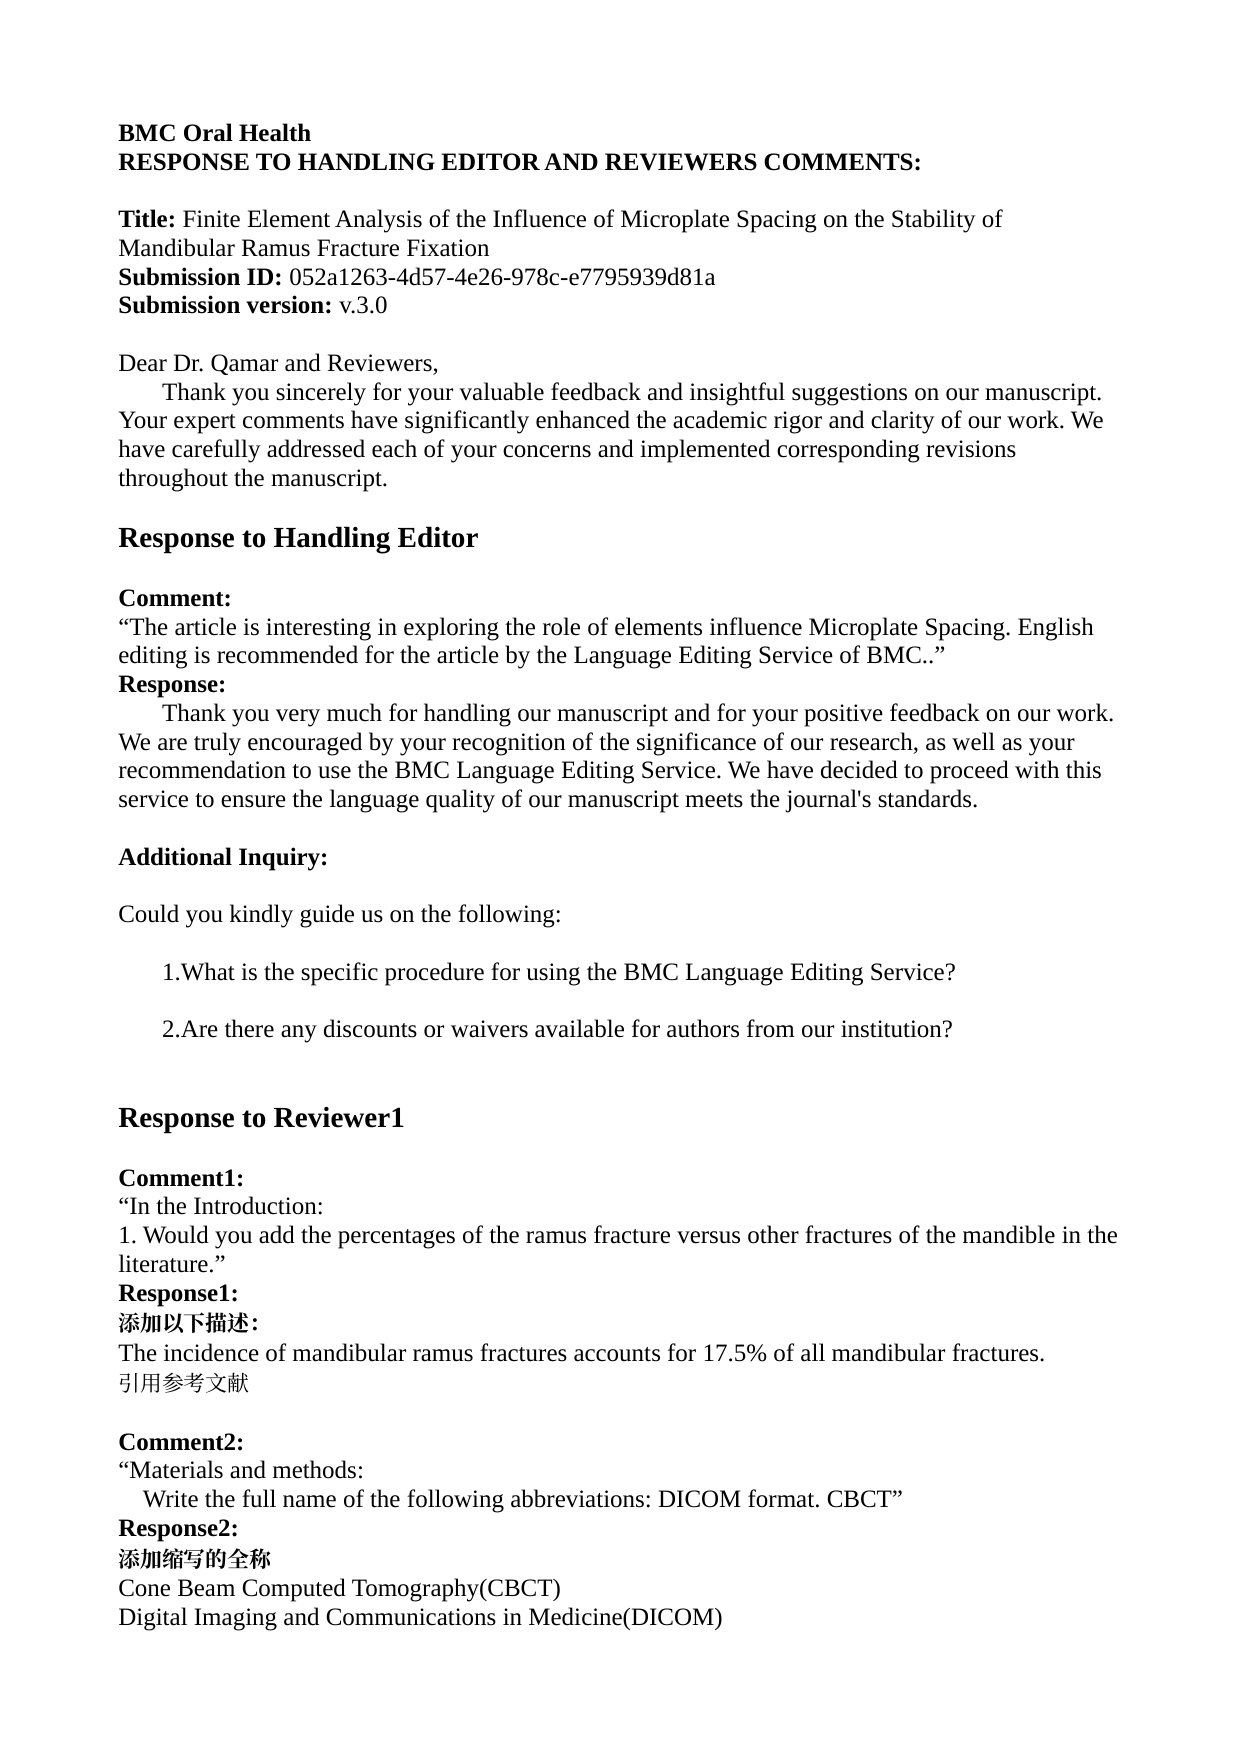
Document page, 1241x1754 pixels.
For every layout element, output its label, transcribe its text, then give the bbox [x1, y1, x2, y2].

text Cone Beam Computed Tomography(CBCT) [118, 1573, 1122, 1602]
text Title: Finite Element Analysis of the Influence of Microplate Spacing on the Stability of Mandibular Ramus Fracture Fixation [118, 204, 1122, 262]
text Dear Dr. Qamar and Reviewers, [118, 319, 1122, 377]
text Response2: [118, 1513, 1122, 1542]
text Response: [118, 669, 1122, 698]
text Response to Reviewer1 [118, 1100, 1122, 1134]
text Thank you sincerely for your valuable feedback and insightful suggestions on our manuscript. Your expert comments have significantly enhanced the academic rigor and clarity of our work. We have carefully addressed each of your concerns and implemented corresponding revisions throughout the manuscript. [118, 377, 1122, 492]
text Additional Inquiry: [118, 842, 1122, 870]
text Could you kindly guide us on the following: [118, 899, 1122, 928]
text The incidence of mandibular ramus fractures accounts for 17.5% of all mandibular fractures. [118, 1338, 1122, 1367]
text Comment2: [118, 1427, 1122, 1456]
text “In the Introduction: [118, 1191, 1122, 1220]
text BMC Oral Health [118, 118, 1122, 147]
text Write the full name of the following abbreviations: DICOM format. CBCT” [118, 1484, 1122, 1513]
text “The article is interesting in exploring the role of elements influence Microplate Spacing. English editing is recommended for the article by the Language Editing Service of BMC..” [118, 612, 1122, 669]
text Response1: [118, 1278, 1122, 1306]
text 1. Would you add the percentages of the ramus fracture versus other fractures of the mandible in the literature.” [118, 1220, 1122, 1278]
text RESPONSE TO HANDLING EDITOR AND REVIEWERS COMMENTS: [118, 147, 1122, 176]
text Digital Imaging and Communications in Medicine(DICOM) [118, 1602, 1122, 1631]
text 添加缩写的全称 [118, 1542, 1122, 1573]
text Comment: [118, 583, 1122, 612]
text Comment1: [118, 1163, 1122, 1191]
text Submission ID: 052a1263-4d57-4e26-978c-e7795939d81a [118, 262, 1122, 291]
text 2.Are there any discounts or waivers available for authors from our institution? [118, 1014, 1122, 1043]
text 1.What is the specific procedure for using the BMC Language Editing Service? [118, 957, 1122, 985]
text Response to Handling Editor [118, 521, 1122, 554]
text Submission version: v.3.0 [118, 291, 1122, 319]
text 引用参考文献 [118, 1367, 1122, 1398]
text 添加以下描述： [118, 1306, 1122, 1338]
text “Materials and methods: [118, 1456, 1122, 1484]
text Thank you very much for handling our manuscript and for your positive feedback on our work. We are truly encouraged by your recognition of the significance of our research, as well as your recommendation to use the BMC Language Editing Service. We have decided to proceed with this service to ensure the language quality of our manuscript meets the journal's standards. [118, 698, 1122, 813]
